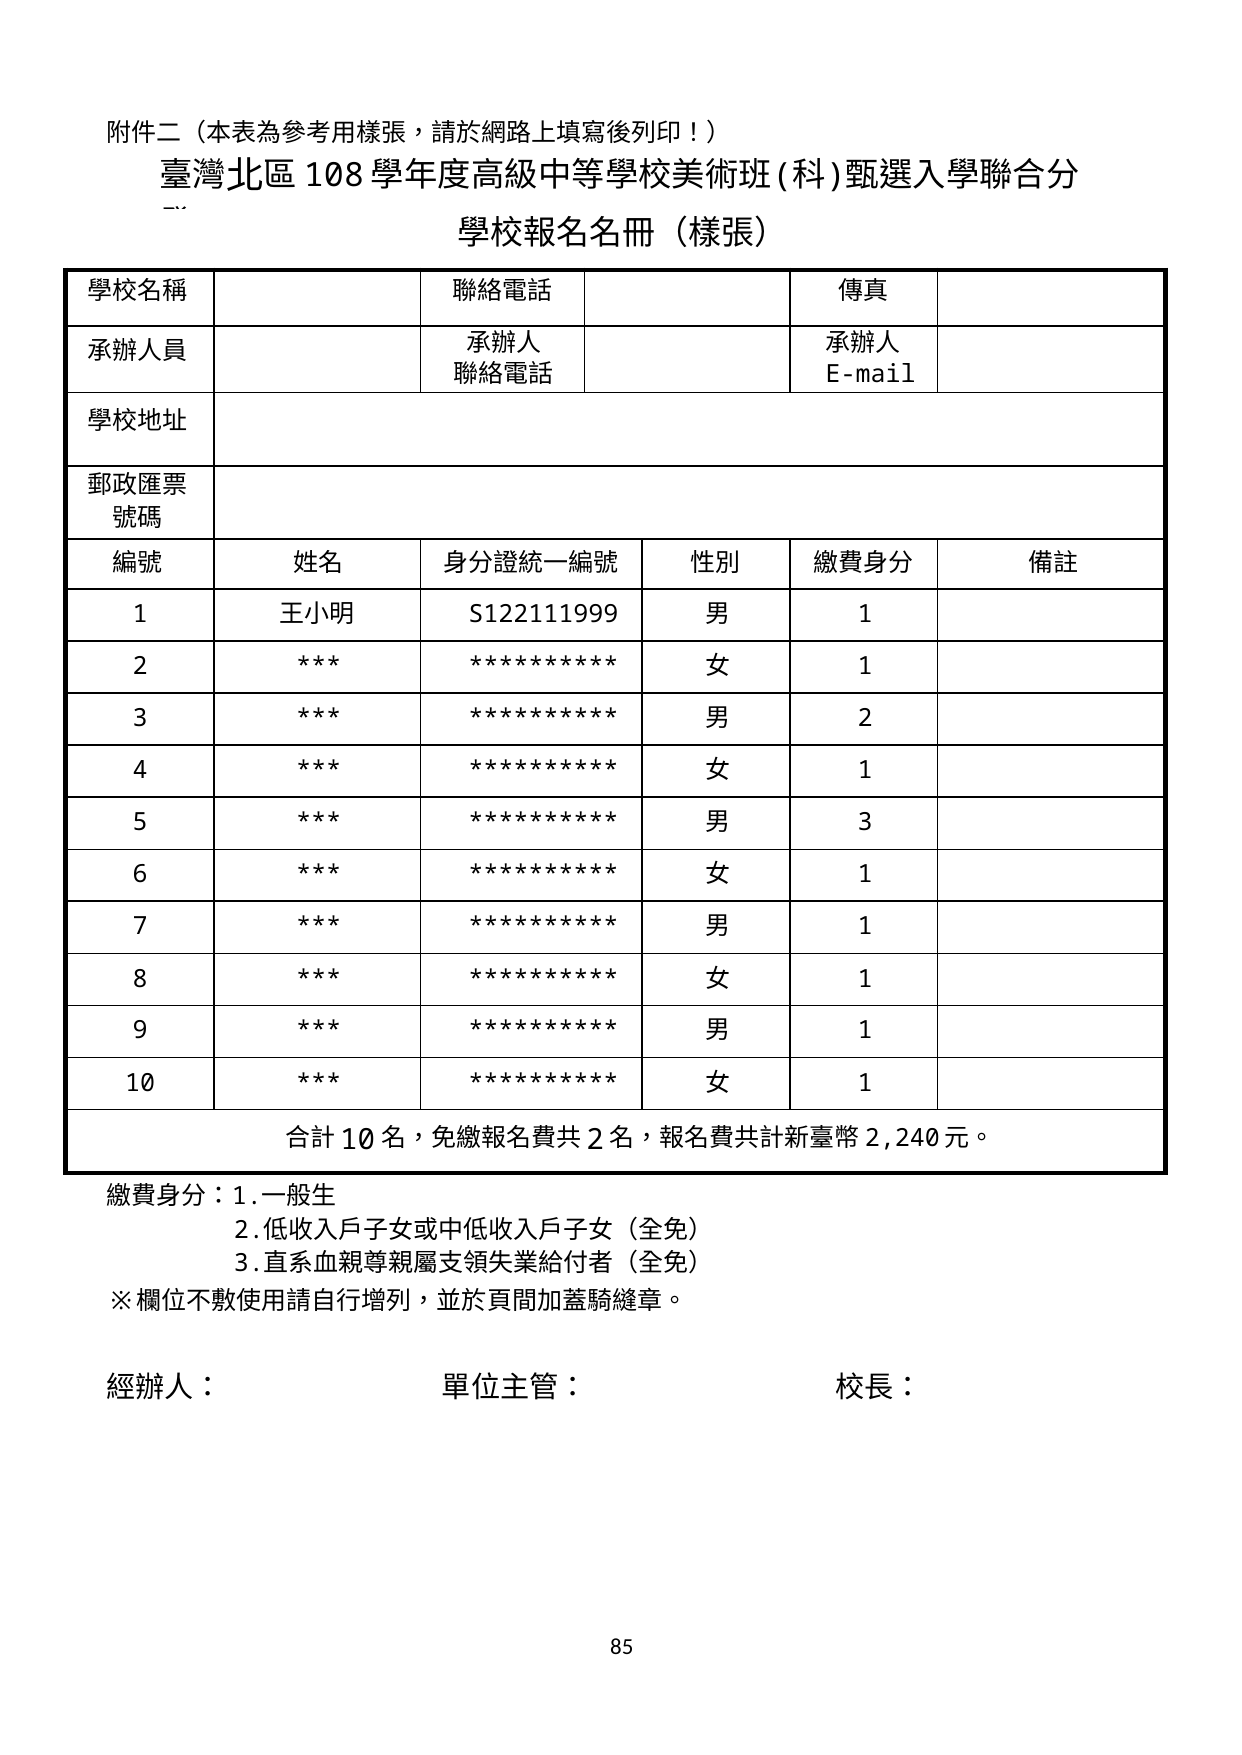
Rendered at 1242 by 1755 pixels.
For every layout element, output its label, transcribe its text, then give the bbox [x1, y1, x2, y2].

table_cell *** [215, 1006, 420, 1057]
table_cell 1 [791, 1058, 937, 1109]
table_header [938, 272, 1163, 325]
table_cell 女 [643, 746, 789, 796]
table_cell ********** [421, 850, 641, 900]
text 學校報名名冊（樣張） [449, 208, 795, 250]
table_cell 1 [791, 746, 937, 796]
table_cell *** [215, 850, 420, 900]
table_cell 女 [643, 642, 789, 692]
table_cell 女 [643, 1058, 789, 1109]
table_cell [938, 590, 1163, 640]
table_cell [585, 327, 789, 392]
table_cell 6 [68, 850, 213, 900]
table_cell 男 [643, 590, 789, 640]
table_cell 女 [643, 850, 789, 900]
table_cell [215, 327, 420, 392]
table_cell ********** [421, 902, 641, 952]
table_cell [938, 327, 1163, 392]
text 經辦人： 單位主管： 校長： [106, 1366, 1187, 1406]
table_cell 3 [791, 798, 937, 848]
table_cell [938, 1058, 1163, 1109]
table_cell 2 [68, 642, 213, 692]
table_cell *** [215, 798, 420, 848]
table_cell 男 [643, 798, 789, 848]
table_cell *** [215, 694, 420, 744]
table_header [585, 272, 789, 325]
text 繳費身分：1.一般生 [106, 1178, 1187, 1212]
table_cell 王小明 [215, 590, 420, 640]
table_cell ********** [421, 746, 641, 796]
table_cell 1 [791, 1006, 937, 1057]
table_cell 學校地址 [68, 393, 213, 465]
table_cell ********** [421, 642, 641, 692]
table_cell 郵政匯票 號碼 [68, 467, 213, 538]
table_header 學校名稱 [68, 272, 213, 325]
table_cell 男 [643, 902, 789, 952]
table_cell *** [215, 902, 420, 952]
table_cell ********** [421, 1058, 641, 1109]
table_cell 女 [643, 954, 789, 1005]
table_cell 1 [791, 902, 937, 952]
table_cell 8 [68, 954, 213, 1005]
table_cell [938, 1006, 1163, 1057]
table_cell 繳費身分 [791, 540, 937, 588]
table_cell [938, 694, 1163, 744]
table_cell 1 [791, 850, 937, 900]
table_cell 承辦人 E-mail [791, 327, 937, 392]
table_cell 3 [68, 694, 213, 744]
table_cell 1 [791, 590, 937, 640]
table_cell 男 [643, 1006, 789, 1057]
table_cell 7 [68, 902, 213, 952]
table_cell S122111999 [421, 590, 641, 640]
table_cell 編號 [68, 540, 213, 588]
table_cell 1 [791, 954, 937, 1005]
table_header 聯絡電話 [421, 272, 584, 325]
table_cell [938, 902, 1163, 952]
table_header 傳真 [791, 272, 937, 325]
table_cell [215, 467, 1163, 538]
table_cell 9 [68, 1006, 213, 1057]
table_cell [938, 954, 1163, 1005]
table_cell [938, 746, 1163, 796]
table_cell 4 [68, 746, 213, 796]
table_cell 5 [68, 798, 213, 848]
table_cell 合計10名，免繳報名費共2名，報名費共計新臺幣2,240元。 [68, 1110, 1163, 1171]
table_cell *** [215, 1058, 420, 1109]
table_cell ********** [421, 798, 641, 848]
table_header [215, 272, 420, 325]
table_cell *** [215, 642, 420, 692]
table_cell [938, 850, 1163, 900]
text 2.低收入戶子女或中低收入戶子女（全免） [233, 1212, 1187, 1244]
table_cell ********** [421, 954, 641, 1005]
text ※欄位不敷使用請自行增列，並於頁間加蓋騎縫章。 [106, 1283, 1187, 1317]
table_cell [938, 798, 1163, 848]
table_cell 姓名 [215, 540, 420, 588]
table_cell [938, 642, 1163, 692]
table_cell [215, 393, 1163, 465]
table_cell 承辦人 聯絡電話 [421, 327, 584, 392]
table_cell 性別 [643, 540, 789, 588]
table_cell *** [215, 954, 420, 1005]
table_cell *** [215, 746, 420, 796]
table_cell 2 [791, 694, 937, 744]
table_cell 承辦人員 [68, 327, 213, 392]
table_cell 身分證統一編號 [421, 540, 641, 588]
table_cell 備註 [938, 540, 1163, 588]
table_cell 男 [643, 694, 789, 744]
table_cell 10 [68, 1058, 213, 1109]
table_cell ********** [421, 694, 641, 744]
table_cell 1 [791, 642, 937, 692]
table_cell ********** [421, 1006, 641, 1057]
text 3.直系血親尊親屬支領失業給付者（全免） [233, 1244, 1187, 1277]
table_cell 1 [68, 590, 213, 640]
